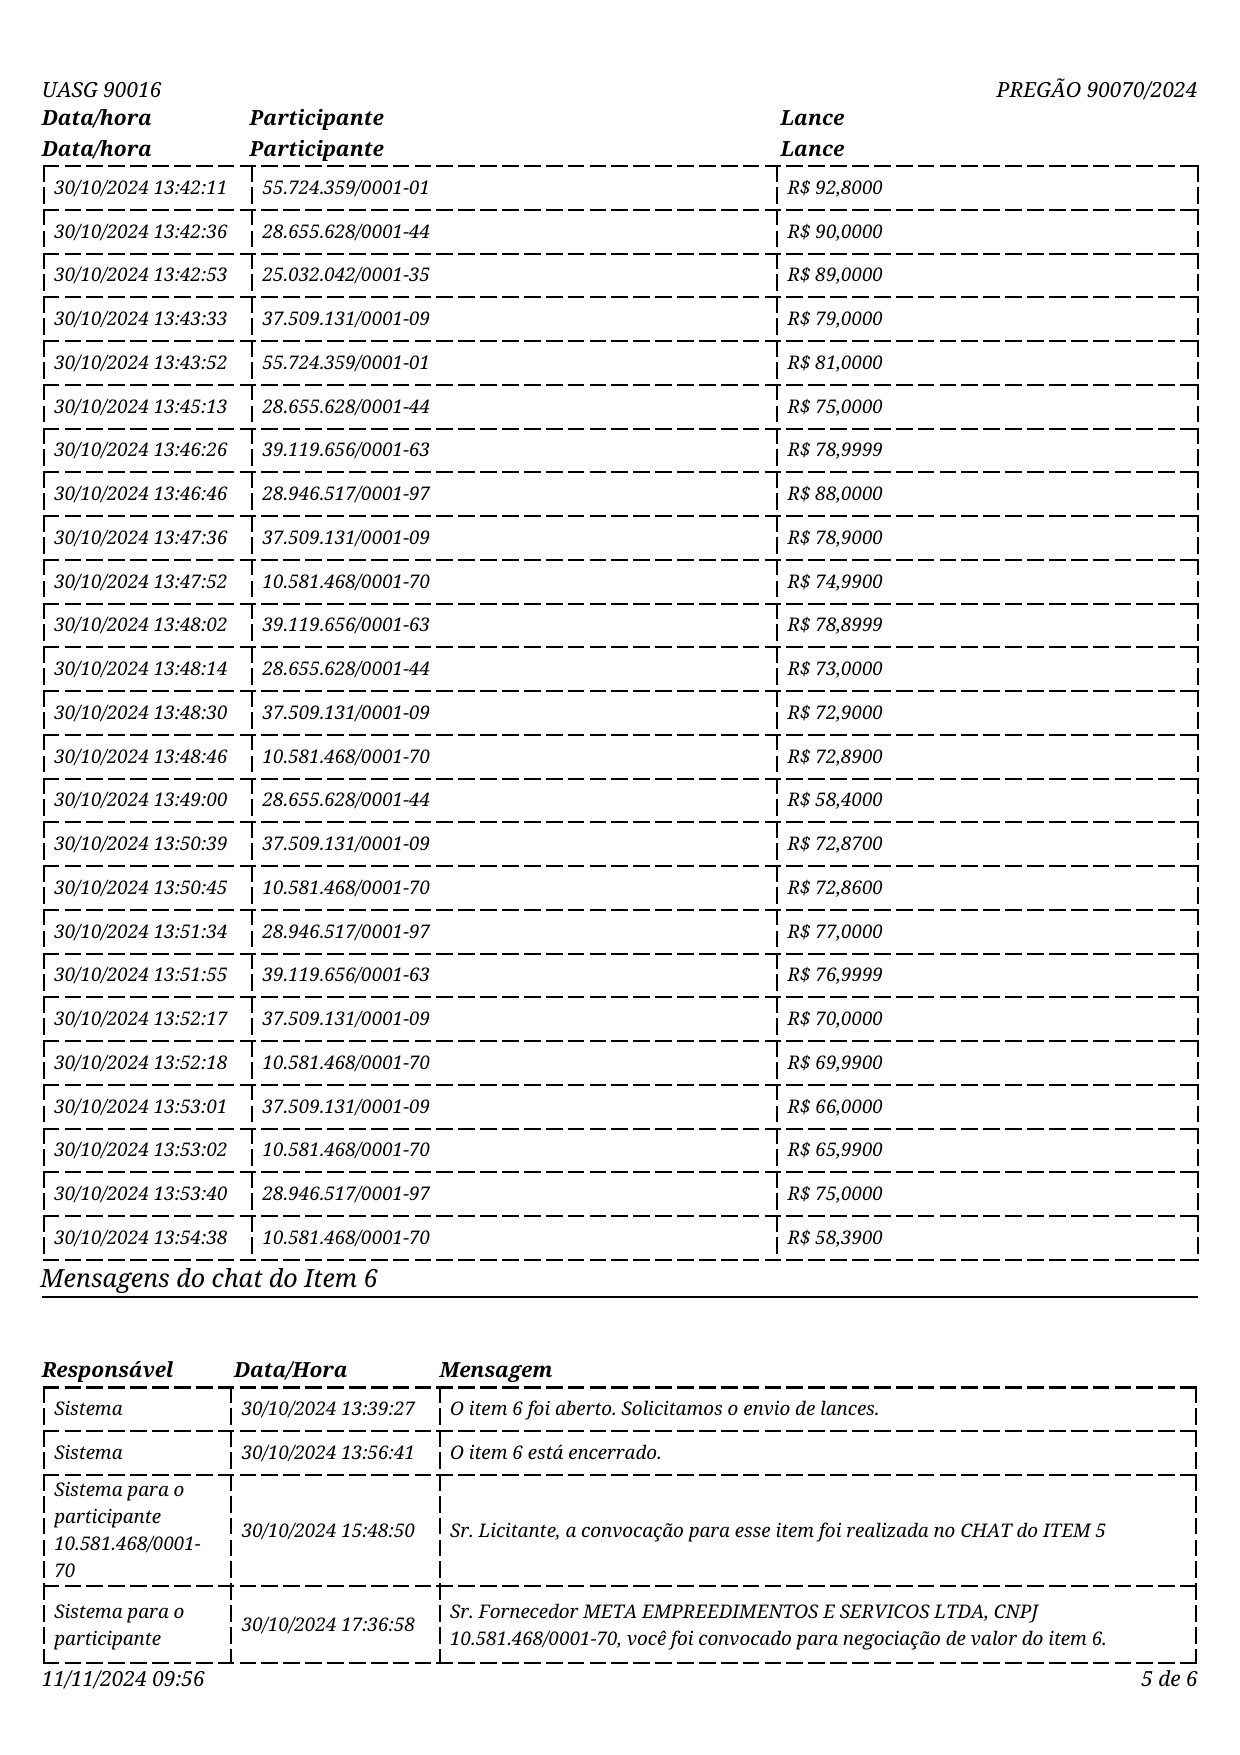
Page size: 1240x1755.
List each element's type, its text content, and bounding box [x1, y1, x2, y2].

table_cell 10.581.468/0001-70 [252, 559, 777, 602]
table_cell R$ 79,0000 [777, 296, 1198, 340]
table_cell 30/10/2024 13:51:34 [44, 909, 252, 952]
table_cell R$ 72,8700 [777, 821, 1198, 865]
table_cell Sistema para o participante [44, 1585, 231, 1662]
table_header O item 6 foi aberto. Solicitamos o envio de lances. [440, 1386, 1196, 1430]
table_cell 37.509.131/0001-09 [252, 1084, 777, 1127]
table_cell R$ 72,8900 [777, 734, 1198, 777]
table_cell 30/10/2024 13:45:13 [44, 384, 252, 427]
table_cell 10.581.468/0001-70 [252, 1215, 777, 1259]
table_cell R$ 70,0000 [777, 996, 1198, 1040]
table_cell R$ 77,0000 [777, 909, 1198, 952]
table_cell O item 6 está encerrado. [440, 1430, 1196, 1474]
table_cell 37.509.131/0001-09 [252, 690, 777, 734]
table_header Sistema [44, 1386, 231, 1430]
table_cell 37.509.131/0001-09 [252, 996, 777, 1040]
table_cell 10.581.468/0001-70 [252, 734, 777, 777]
table_cell R$ 90,0000 [777, 209, 1198, 252]
table_cell 28.946.517/0001-97 [252, 471, 777, 515]
table_cell 30/10/2024 13:52:18 [44, 1040, 252, 1084]
table_header 30/10/2024 13:42:11 [44, 165, 252, 209]
table_cell R$ 58,4000 [777, 778, 1198, 821]
table_cell R$ 78,9000 [777, 515, 1198, 559]
table_cell 39.119.656/0001-63 [252, 953, 777, 996]
table_cell 30/10/2024 13:50:39 [44, 821, 252, 865]
table_cell Sistema [44, 1430, 231, 1474]
table_cell 55.724.359/0001-01 [252, 340, 777, 384]
table_cell R$ 75,0000 [777, 384, 1198, 427]
table_cell R$ 74,9900 [777, 559, 1198, 602]
table_cell 30/10/2024 13:48:46 [44, 734, 252, 777]
table_header 30/10/2024 13:39:27 [231, 1386, 439, 1430]
table_cell 30/10/2024 15:48:50 [231, 1474, 439, 1585]
table_header 55.724.359/0001-01 [252, 165, 777, 209]
table_cell 28.946.517/0001-97 [252, 1171, 777, 1215]
table_cell 28.946.517/0001-97 [252, 909, 777, 952]
table_cell 30/10/2024 13:53:02 [44, 1128, 252, 1171]
text Data/hora Participante Lance [42, 103, 1200, 132]
table_cell R$ 72,9000 [777, 690, 1198, 734]
table_cell R$ 78,8999 [777, 603, 1198, 646]
table_cell 30/10/2024 13:48:14 [44, 646, 252, 690]
table_cell 25.032.042/0001-35 [252, 253, 777, 296]
table_cell 30/10/2024 13:54:38 [44, 1215, 252, 1259]
table_cell 30/10/2024 13:53:01 [44, 1084, 252, 1127]
table_cell 28.655.628/0001-44 [252, 384, 777, 427]
table_cell Sr. Licitante, a convocação para esse item foi realizada no CHAT do ITEM 5 [440, 1474, 1196, 1585]
table_cell R$ 66,0000 [777, 1084, 1198, 1127]
table_cell R$ 69,9900 [777, 1040, 1198, 1084]
table_cell 30/10/2024 13:49:00 [44, 778, 252, 821]
table_cell 10.581.468/0001-70 [252, 1040, 777, 1084]
table_cell 10.581.468/0001-70 [252, 1128, 777, 1171]
table_cell 30/10/2024 13:43:33 [44, 296, 252, 340]
table_cell R$ 81,0000 [777, 340, 1198, 384]
table_cell 37.509.131/0001-09 [252, 296, 777, 340]
table_cell R$ 76,9999 [777, 953, 1198, 996]
table_cell R$ 65,9900 [777, 1128, 1198, 1171]
table_cell 28.655.628/0001-44 [252, 646, 777, 690]
table_cell 37.509.131/0001-09 [252, 515, 777, 559]
table_cell 39.119.656/0001-63 [252, 603, 777, 646]
table_cell 30/10/2024 13:48:02 [44, 603, 252, 646]
table_cell 30/10/2024 13:50:45 [44, 865, 252, 909]
table_cell Sr. Fornecedor META EMPREEDIMENTOS E SERVICOS LTDA, CNPJ 10.581.468/0001-70, você foi convocado para negociação de valor do item 6. [440, 1585, 1196, 1662]
text Data/hora Participante Lance [42, 134, 1200, 163]
table_cell 30/10/2024 13:48:30 [44, 690, 252, 734]
table_cell R$ 72,8600 [777, 865, 1198, 909]
table_cell 30/10/2024 13:53:40 [44, 1171, 252, 1215]
table_cell 30/10/2024 13:47:52 [44, 559, 252, 602]
table_cell 30/10/2024 13:43:52 [44, 340, 252, 384]
table_cell R$ 73,0000 [777, 646, 1198, 690]
table_cell R$ 75,0000 [777, 1171, 1198, 1215]
table_cell Sistema para o participante 10.581.468/0001-70 [44, 1474, 231, 1585]
table_cell R$ 89,0000 [777, 253, 1198, 296]
table_cell 30/10/2024 13:47:36 [44, 515, 252, 559]
table_cell R$ 78,9999 [777, 428, 1198, 471]
table_cell 39.119.656/0001-63 [252, 428, 777, 471]
table_cell R$ 88,0000 [777, 471, 1198, 515]
table_cell 30/10/2024 13:42:53 [44, 253, 252, 296]
table_cell 30/10/2024 13:42:36 [44, 209, 252, 252]
table_cell 37.509.131/0001-09 [252, 821, 777, 865]
table_cell 30/10/2024 17:36:58 [231, 1585, 439, 1662]
table_cell 30/10/2024 13:52:17 [44, 996, 252, 1040]
table_cell 30/10/2024 13:51:55 [44, 953, 252, 996]
table_cell 30/10/2024 13:46:26 [44, 428, 252, 471]
text Responsável Data/Hora Mensagem [42, 1356, 1200, 1384]
table_header R$ 92,8000 [777, 165, 1198, 209]
table_cell 28.655.628/0001-44 [252, 209, 777, 252]
table_cell 10.581.468/0001-70 [252, 865, 777, 909]
table_cell R$ 58,3900 [777, 1215, 1198, 1259]
text Mensagens do chat do Item 6 [40, 1261, 1200, 1295]
table_cell 30/10/2024 13:56:41 [231, 1430, 439, 1474]
table_cell 28.655.628/0001-44 [252, 778, 777, 821]
table_cell 30/10/2024 13:46:46 [44, 471, 252, 515]
